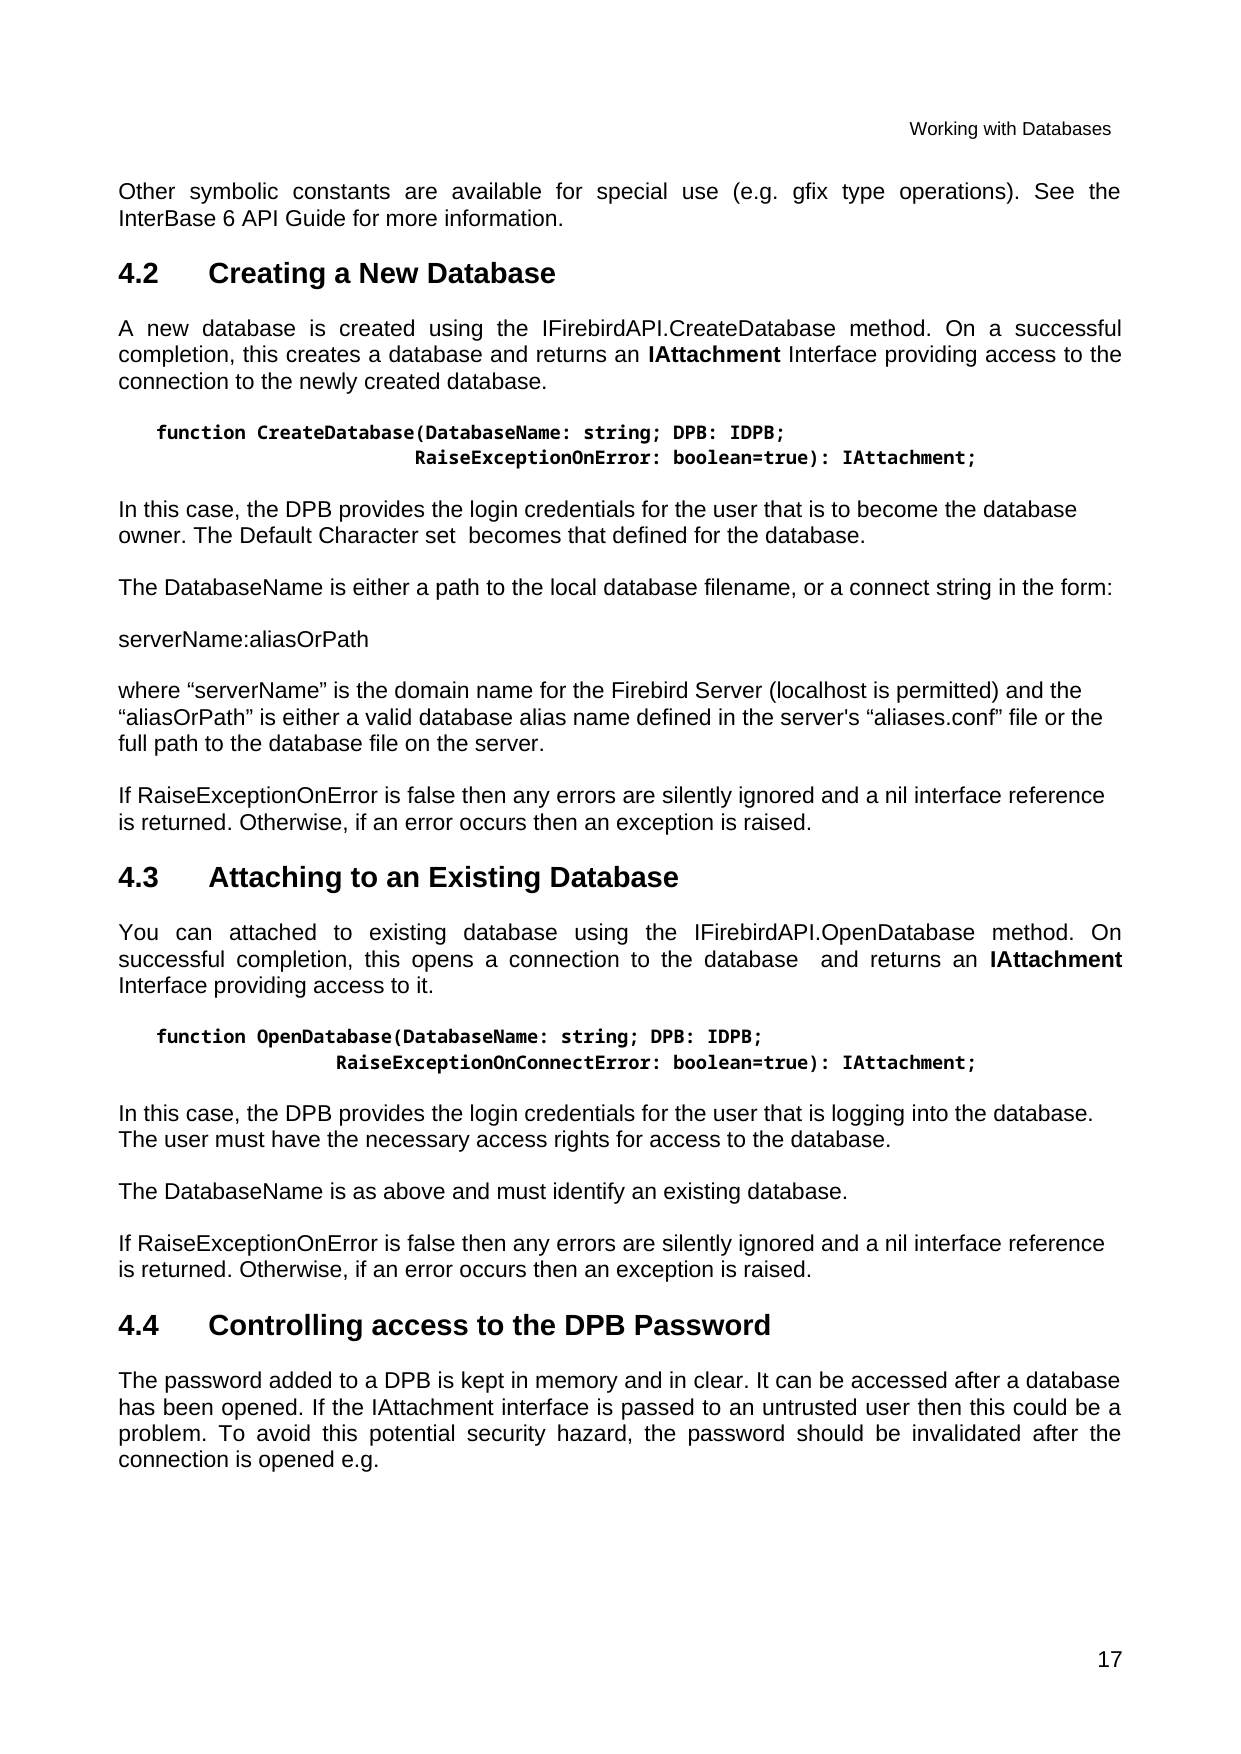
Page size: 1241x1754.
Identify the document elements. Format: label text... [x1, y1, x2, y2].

subtitle Attaching to an Existing Database [118, 860, 1122, 894]
text If RaiseExceptionOnError is false then any errors are silently ignored and a nil interface reference is returned. Otherwise, if an error occurs then an exception is raised. [118, 1230, 1122, 1283]
text The DatabaseName is either a path to the local database filename, or a connect string in the form: [118, 574, 1122, 600]
text You can attached to existing database using the IFirebirdAPI.OpenDatabase method. On successful completion, this opens a connection to the database and returns an IAttachment Interface providing access to it. [118, 919, 1122, 998]
text serverName:aliasOrPath [118, 626, 1122, 652]
text where “serverName” is the domain name for the Firebird Server (localhost is permitted) and the “aliasOrPath” is either a valid database alias name defined in the server's “aliases.conf” file or the full path to the database file on the server. [118, 677, 1122, 757]
subtitle Controlling access to the DPB Password [118, 1308, 1122, 1342]
text A new database is created using the IFirebirdAPI.CreateDatabase method. On a successful completion, this creates a database and returns an IAttachment Interface providing access to the connection to the newly created database. [118, 315, 1122, 394]
text function OpenDatabase(DatabaseName: string; DPB: IDPB; [156, 1023, 1122, 1049]
text The password added to a DPB is kept in memory and in clear. It can be accessed after a database has been opened. If the IAttachment interface is passed to an untrusted user then this could be a problem. To avoid this potential security hazard, the password should be invalidated after the connection is opened e.g. [118, 1367, 1122, 1473]
text RaiseExceptionOnConnectError: boolean=true): IAttachment; [156, 1049, 1122, 1074]
text In this case, the DPB provides the login credentials for the user that is to become the database owner. The Default Character set becomes that defined for the database. [118, 496, 1122, 548]
text RaiseExceptionOnError: boolean=true): IAttachment; [156, 444, 1122, 470]
subtitle Creating a New Database [118, 256, 1122, 289]
text In this case, the DPB provides the login credentials for the user that is logging into the database. The user must have the necessary access rights for access to the database. [118, 1100, 1122, 1153]
text The DatabaseName is as above and must identify an existing database. [118, 1178, 1122, 1204]
text function CreateDatabase(DatabaseName: string; DPB: IDPB; [156, 419, 1122, 444]
text If RaiseExceptionOnError is false then any errors are silently ignored and a nil interface reference is returned. Otherwise, if an error occurs then an exception is raised. [118, 782, 1122, 835]
text Other symbolic constants are available for special use (e.g. gfix type operations). See the InterBase 6 API Guide for more information. [118, 178, 1122, 231]
